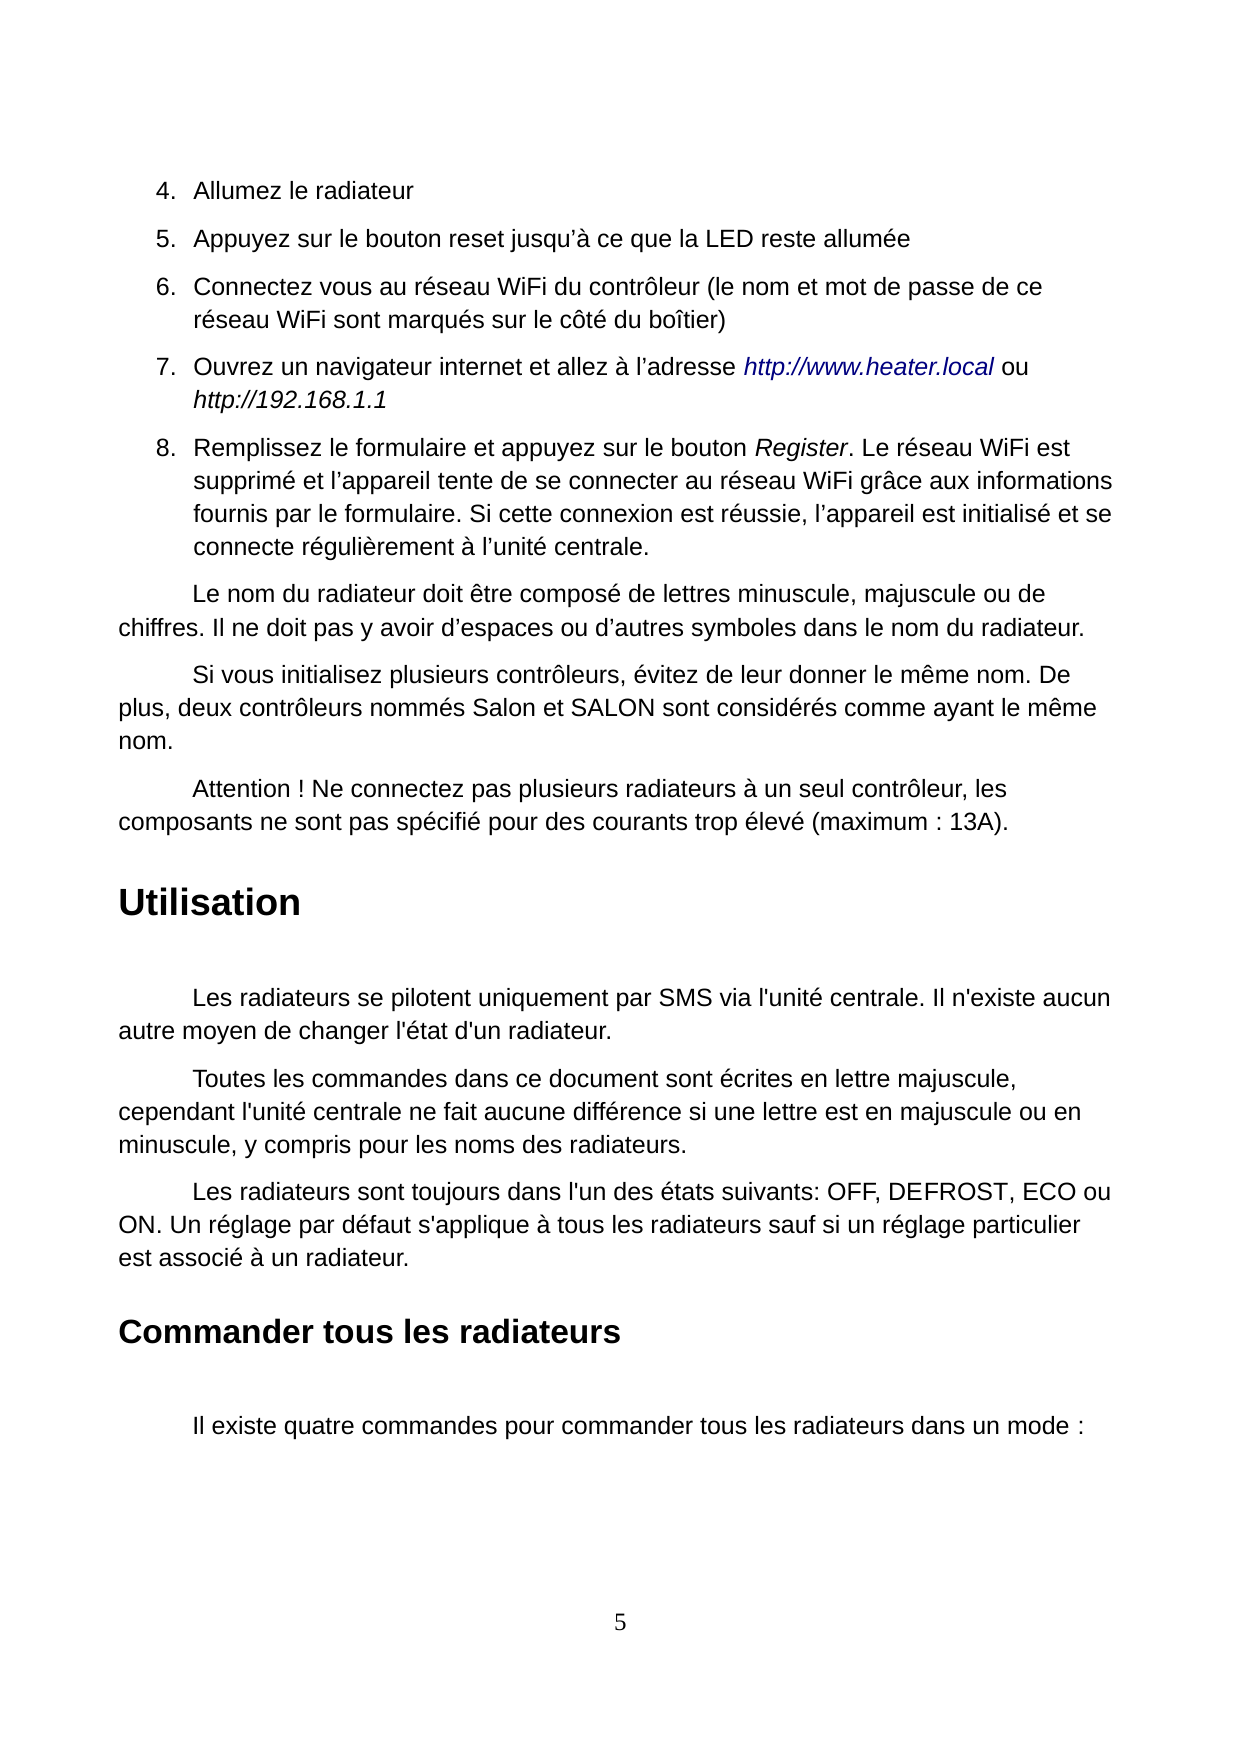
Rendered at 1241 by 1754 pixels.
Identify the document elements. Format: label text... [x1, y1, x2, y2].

list Allumez le radiateur [156, 176, 1122, 205]
text Le nom du radiateur doit être composé de lettres minuscule, majuscule ou de chiffres. Il ne doit pas y avoir d’espaces ou d’autres symboles dans le nom du radiateur. [118, 579, 1122, 641]
text Les radiateurs se pilotent uniquement par SMS via l'unité centrale. Il n'existe aucun autre moyen de changer l'état d'un radiateur. [118, 983, 1122, 1045]
list Remplissez le formulaire et appuyez sur le bouton Register. Le réseau WiFi est supprimé et l’appareil tente de se connecter au réseau WiFi grâce aux informations fournis par le formulaire. Si cette connexion est réussie, l’appareil est initialisé et se connecte régulièrement à l’unité centrale. [156, 433, 1122, 561]
text Si vous initialisez plusieurs contrôleurs, évitez de leur donner le même nom. De plus, deux contrôleurs nommés Salon et SALON sont considérés comme ayant le même nom. [118, 660, 1122, 755]
text Il existe quatre commandes pour commander tous les radiateurs dans un mode : [118, 1411, 1122, 1439]
list Appuyez sur le bouton reset jusqu’à ce que la LED reste allumée [156, 224, 1122, 253]
text Toutes les commandes dans ce document sont écrites en lettre majuscule, cependant l'unité centrale ne fait aucune différence si une lettre est en majuscule ou en minuscule, y compris pour les noms des radiateurs. [118, 1064, 1122, 1158]
list Connectez vous au réseau WiFi du contrôleur (le nom et mot de passe de ce réseau WiFi sont marqués sur le côté du boîtier) [156, 272, 1122, 333]
subtitle Utilisation [118, 879, 1122, 923]
text Attention ! Ne connectez pas plusieurs radiateurs à un seul contrôleur, les composants ne sont pas spécifié pour des courants trop élevé (maximum : 13A). [118, 774, 1122, 836]
list Ouvrez un navigateur internet et allez à l’adresse http://www.heater.local ou http://192.168.1.1 [156, 352, 1122, 414]
subtitle Commander tous les radiateurs [118, 1312, 1122, 1351]
text Les radiateurs sont toujours dans l'un des états suivants: OFF, DEFROST, ECO ou ON. Un réglage par défaut s'applique à tous les radiateurs sauf si un réglage particulier est associé à un radiateur. [118, 1177, 1122, 1272]
